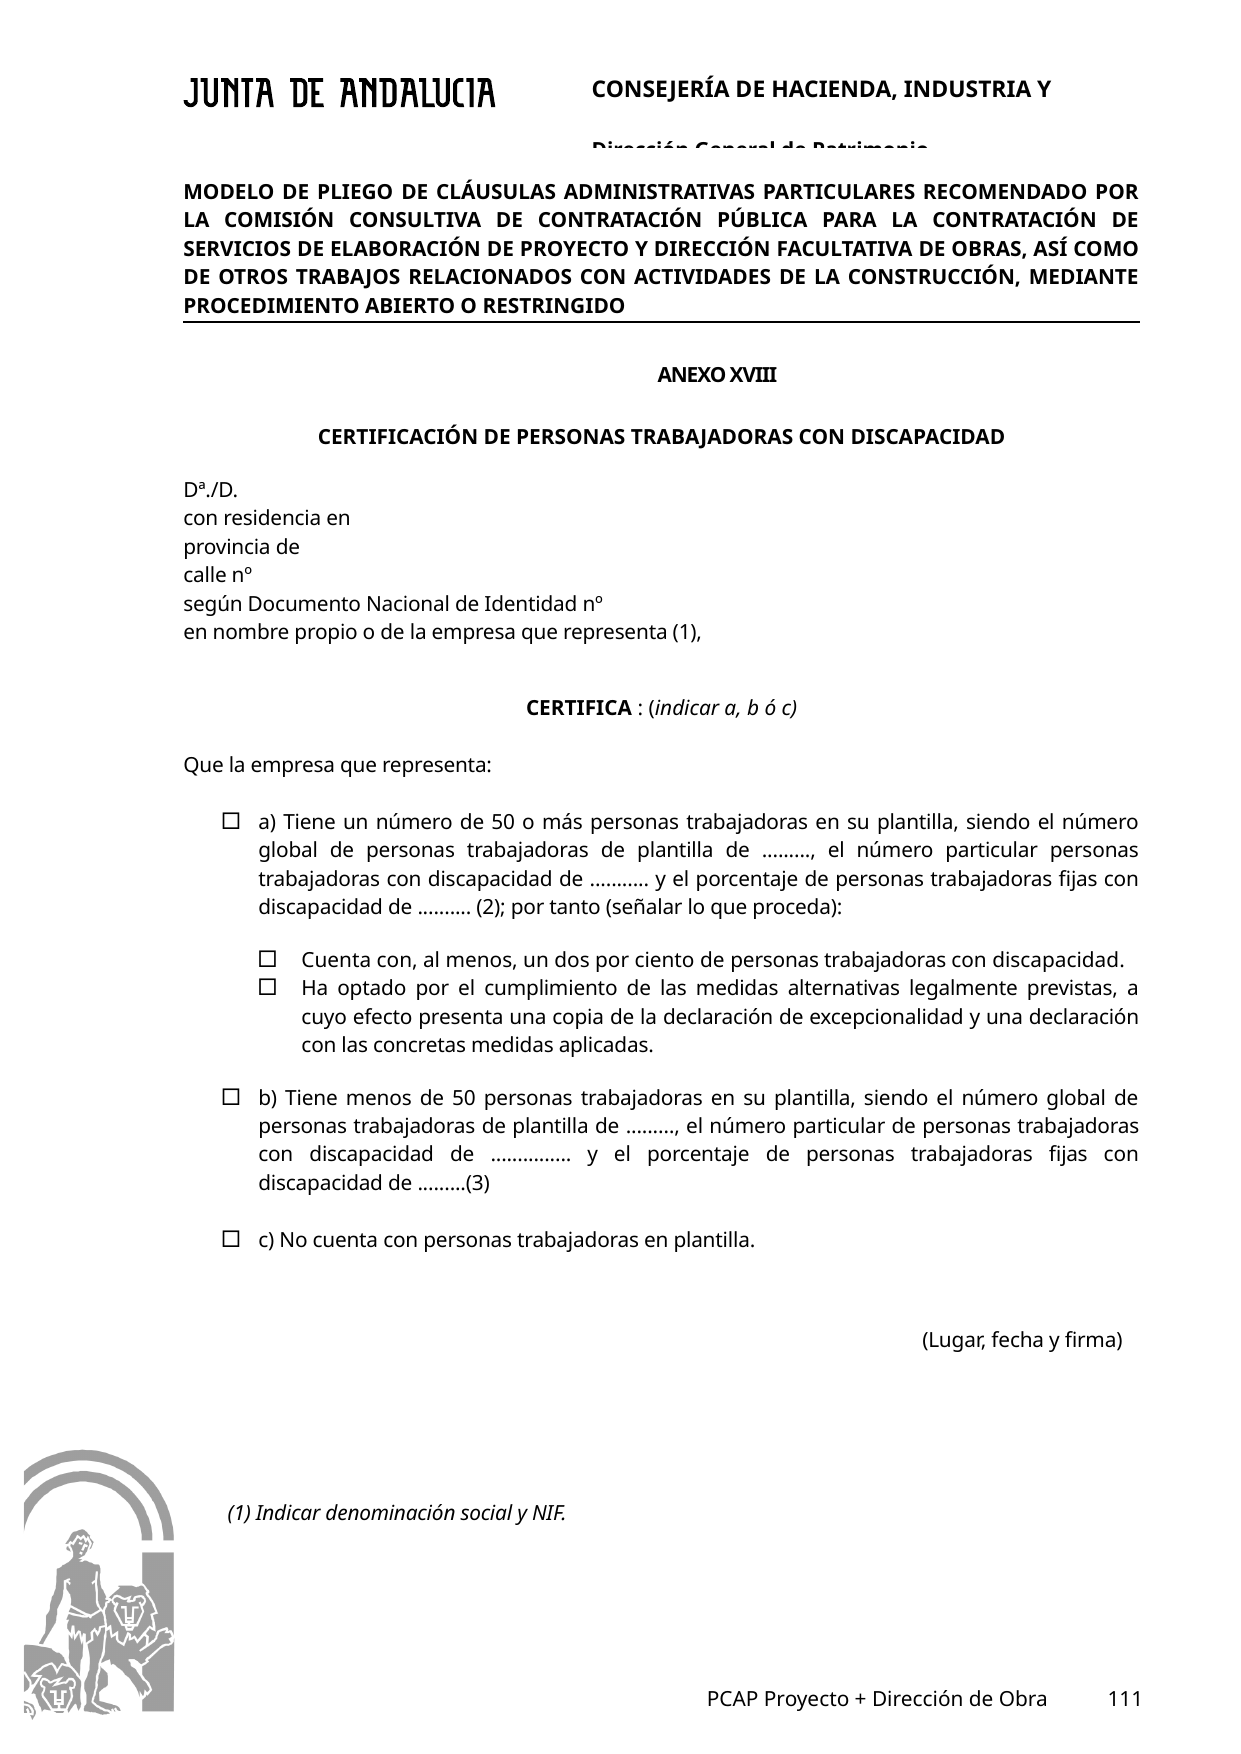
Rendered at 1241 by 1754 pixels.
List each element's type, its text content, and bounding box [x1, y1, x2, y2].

text CERTIFICA : (indicar a, b ó c) [183, 693, 1140, 722]
text CERTIFICACIÓN DE PERSONAS TRABAJADORAS CON DISCAPACIDAD [183, 422, 1140, 451]
list Ha optado por el cumplimiento de las medidas alternativas legalmente previstas, a cuyo efecto presenta una copia de la declaración de excepcionalidad y una declaración con las concretas medidas aplicadas. [257, 973, 1140, 1059]
text calle nº [183, 560, 1214, 589]
text MODELO DE PLIEGO DE CLÁUSULAS ADMINISTRATIVAS PARTICULARES RECOMENDADO POR LA COMISIÓN CONSULTIVA DE CONTRATACIÓN PÚBLICA PARA LA CONTRATACIÓN DE SERVICIOS DE ELABORACIÓN DE PROYECTO Y DIRECCIÓN FACULTATIVA DE OBRAS, ASÍ COMO DE OTROS TRABAJOS RELACIONADOS CON ACTIVIDADES DE LA CONSTRUCCIÓN, MEDIANTE PROCEDIMIENTO ABIERTO O RESTRINGIDO [183, 177, 1140, 321]
text en nombre propio o de la empresa que representa (1), [183, 617, 1214, 646]
text Dª./D. [183, 475, 1214, 503]
text Que la empresa que representa: [183, 750, 1140, 779]
list c) No cuenta con personas trabajadoras en plantilla. [221, 1225, 1140, 1253]
list a) Tiene un número de 50 o más personas trabajadoras en su plantilla, siendo el número global de personas trabajadoras de plantilla de ........., el número particular personas trabajadoras con discapacidad de ........... y el porcentaje de personas trabajadoras fijas con discapacidad de .......... (2); por tanto (señalar lo que proceda): [221, 807, 1140, 921]
text según Documento Nacional de Identidad nº [183, 589, 1214, 617]
text con residencia en [183, 503, 1214, 532]
text provincia de [183, 532, 1214, 560]
subtitle ANEXO XVIII [271, 360, 1165, 388]
text (Lugar, fecha y firma) [848, 1325, 1140, 1354]
list Cuenta con, al menos, un dos por ciento de personas trabajadoras con discapacidad. [257, 945, 1140, 973]
text (1) Indicar denominación social y NIF. [227, 1498, 1140, 1527]
list b) Tiene menos de 50 personas trabajadoras en su plantilla, siendo el número global de personas trabajadoras de plantilla de ......…, el número particular de personas trabajadoras con discapacidad de ............... y el porcentaje de personas trabajadoras fijas con discapacidad de .........(3) [221, 1083, 1140, 1196]
